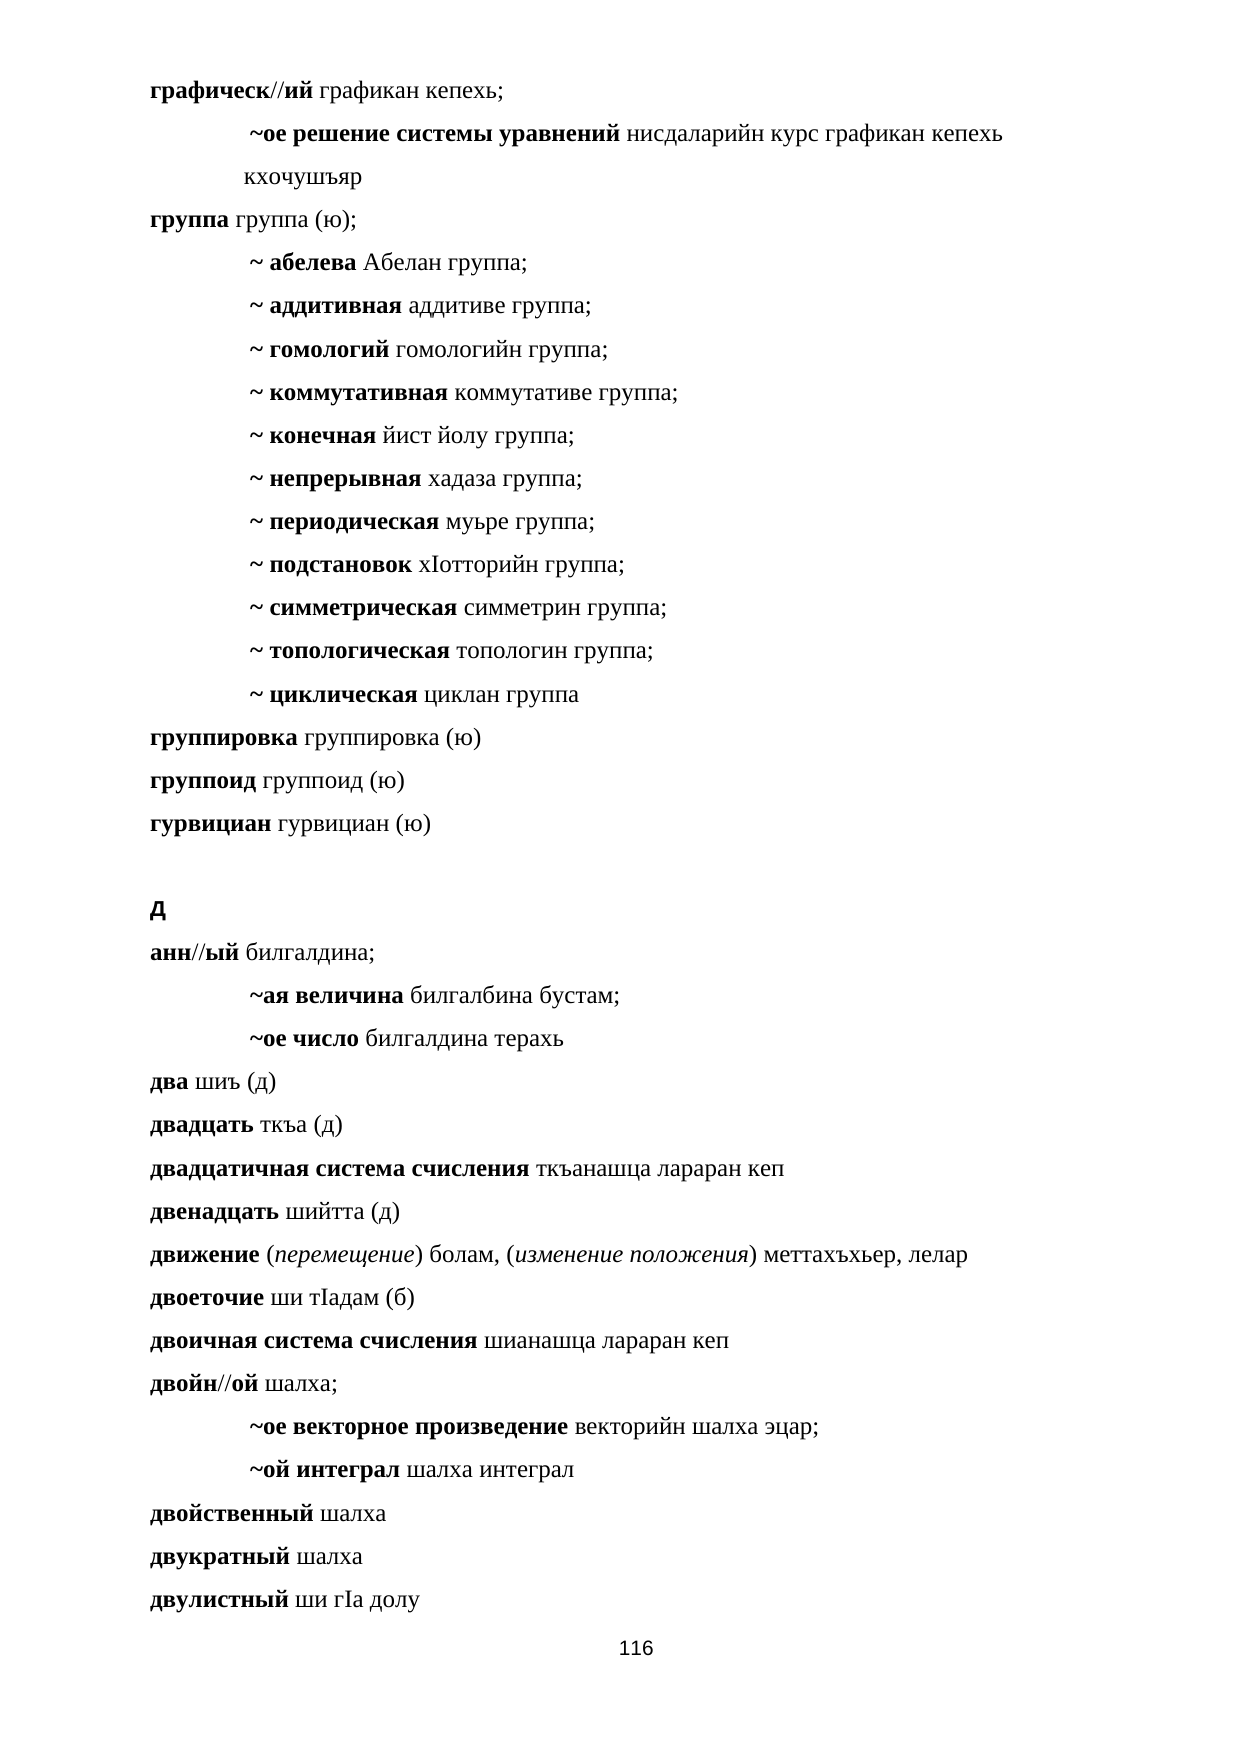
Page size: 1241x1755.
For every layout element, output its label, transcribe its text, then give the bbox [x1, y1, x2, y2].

text двоичная система счисления шианашца лараран кеп [150, 1325, 1122, 1354]
text двойн//ой шалха; ~ое векторное произведение векторийн шалха эцар; ~ой интеграл шалха интеграл [150, 1368, 1122, 1483]
text два шиъ (д) [150, 1066, 1122, 1095]
text гурвициан гурвициан (ю) [150, 808, 1122, 837]
text группировка группировка (ю) [150, 722, 1122, 751]
text двадцать ткъа (д) [150, 1109, 1122, 1138]
text двадцатичная система счисления ткъанашца лараран кеп [150, 1153, 1122, 1181]
text движение (перемещение) болам, (изменение положения) меттахъхьер, лелар [150, 1239, 1122, 1268]
text двенадцать шийтта (д) [150, 1196, 1122, 1224]
text двоеточие ши тӀадам (б) [150, 1282, 1122, 1311]
text группоид группоид (ю) [150, 765, 1122, 794]
text двойственный шалха [150, 1498, 1122, 1526]
text группа группа (ю); ~ абелева Абелан группа; ~ аддитивная аддитиве группа; ~ гомологий гомологийн группа; ~ коммутативная коммутативе группа; ~ конечная йист йолу группа; ~ непрерывная хадаза группа; ~ периодическая муьре группа; ~ подстановок хӀотторийн группа; ~ симметрическая симметрин группа; ~ топологическая топологин группа; ~ циклическая циклан группа [150, 204, 1122, 707]
text Д [150, 894, 1122, 923]
text графическ//ий графикан кепехь; ~ое решение системы уравнений нисдаларийн курс графикан кепехь кхочушъяр [150, 75, 1122, 190]
text анн//ый билгалдина; ~ая величина билгалбина бустам; ~ое число билгалдина терахь [150, 937, 1122, 1052]
text двулистный ши гӀа долу [150, 1584, 1122, 1613]
text двукратный шалха [150, 1541, 1122, 1569]
